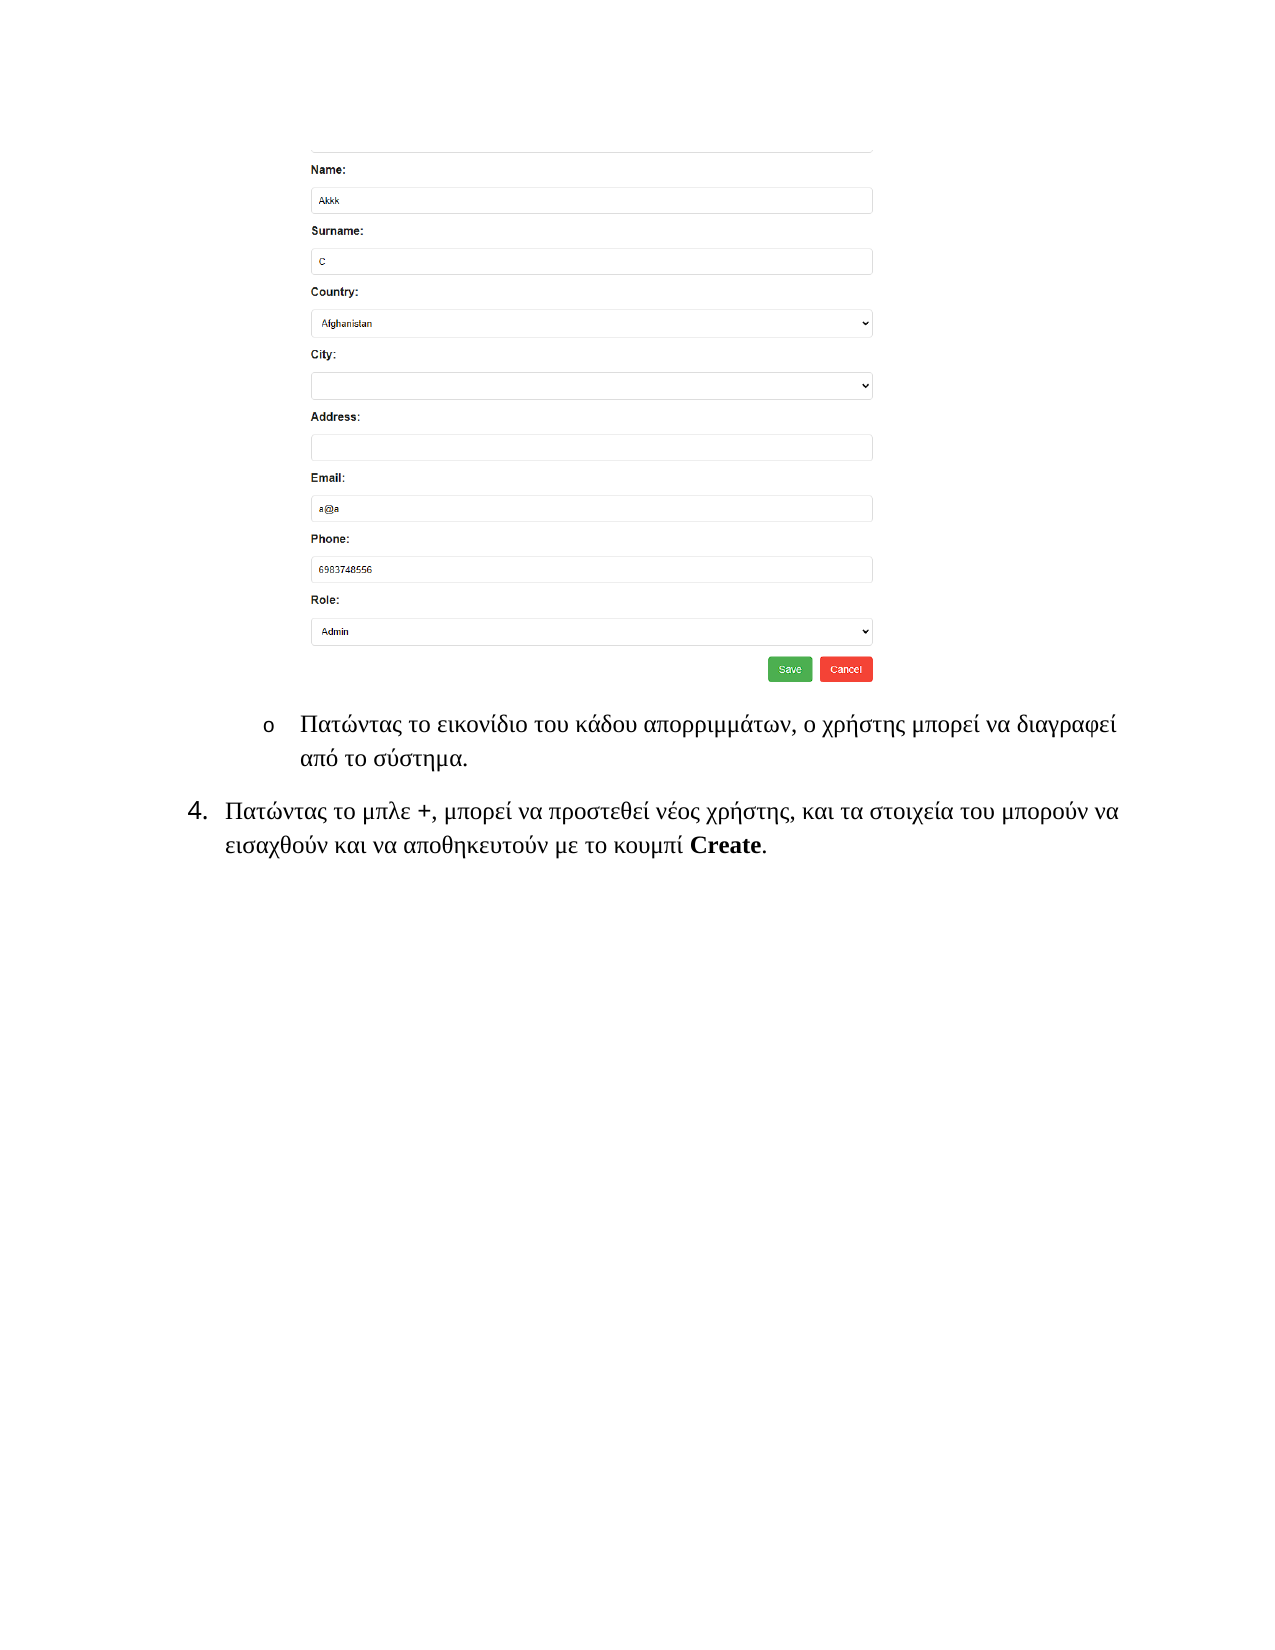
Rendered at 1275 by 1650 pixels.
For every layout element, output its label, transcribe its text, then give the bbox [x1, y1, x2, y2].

list Πατώντας το μπλε +, μπορεί να προστεθεί νέος χρήστης, και τα στοιχεία του μπορούν να εισαχθούν και να αποθηκευτούν με το κουμπί Create. [187, 792, 1125, 859]
list Πατώντας το εικονίδιο του κάδου απορριμμάτων, ο χρήστης μπορεί να διαγραφεί από το σύστημα. [262, 709, 1125, 771]
